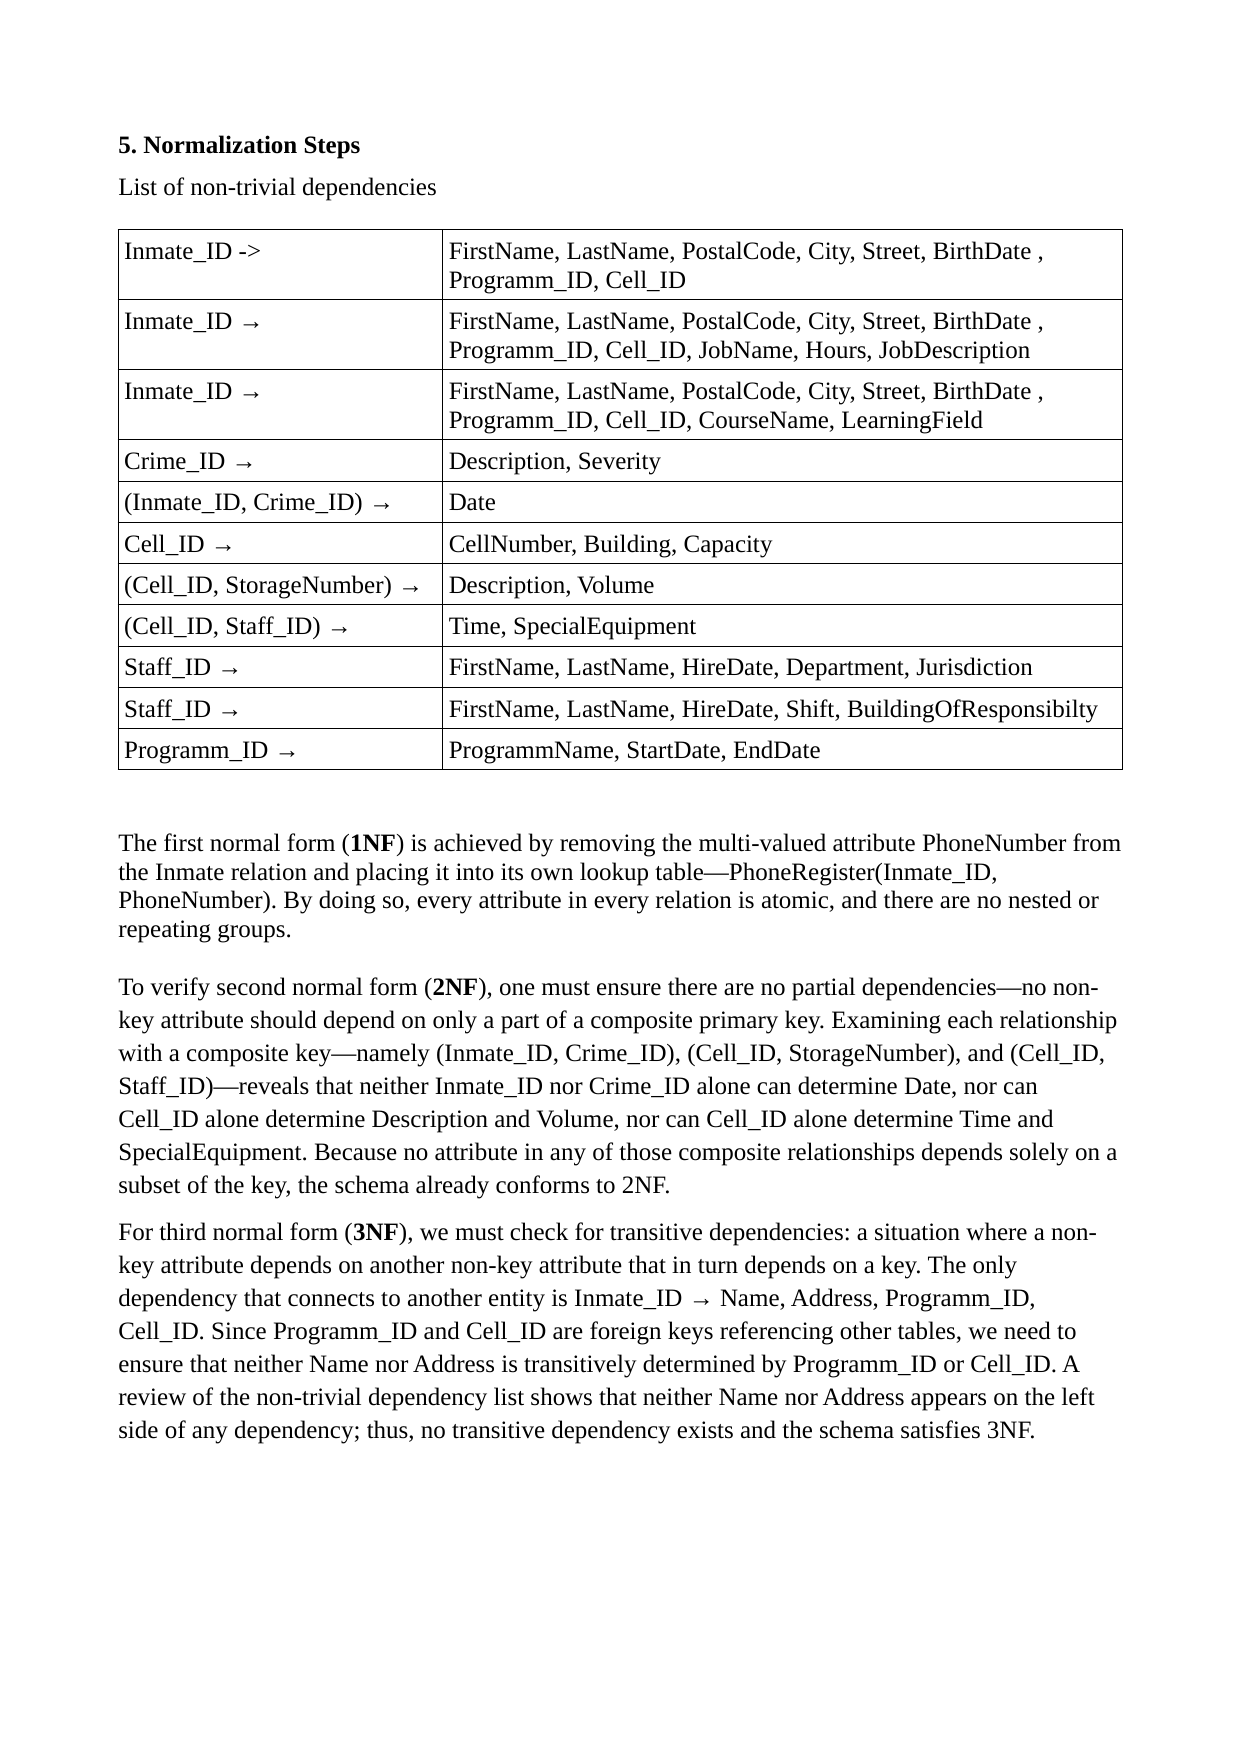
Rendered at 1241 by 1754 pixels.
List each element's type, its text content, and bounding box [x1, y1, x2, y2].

table_cell CellNumber, Building, Capacity [443, 523, 1122, 563]
table_cell Cell_ID → [119, 523, 442, 563]
text The first normal form (1NF) is achieved by removing the multi‐valued attribute PhoneNumber from the Inmate relation and placing it into its own lookup table—PhoneRegister(Inmate_ID, PhoneNumber). By doing so, every attribute in every relation is atomic, and there are no nested or repeating groups. [118, 828, 1122, 972]
table_cell (Inmate_ID, Crime_ID) → [119, 482, 442, 522]
table_cell Programm_ID → [119, 729, 442, 769]
text For third normal form (3NF), we must check for transitive dependencies: a situation where a non‐key attribute depends on another non‐key attribute that in turn depends on a key. The only dependency that connects to another entity is Inmate_ID → Name, Address, Programm_ID, Cell_ID. Since Programm_ID and Cell_ID are foreign keys referencing other tables, we need to ensure that neither Name nor Address is transitively determined by Programm_ID or Cell_ID. A review of the non‐trivial dependency list shows that neither Name nor Address appears on the left side of any dependency; thus, no transitive dependency exists and the schema satisfies 3NF. [118, 1217, 1122, 1609]
table_cell (Cell_ID, StorageNumber) → [119, 564, 442, 604]
table_cell FirstName, LastName, HireDate, Shift, BuildingOfResponsibilty [443, 688, 1122, 728]
table_cell Description, Severity [443, 440, 1122, 481]
table_header Inmate_ID -> [119, 230, 442, 299]
table_cell Inmate_ID → [119, 300, 442, 369]
table_cell ProgrammName, StartDate, EndDate [443, 729, 1122, 769]
subtitle 5. Normalization Steps [118, 131, 1122, 159]
text List of non-trivial dependencies [118, 172, 1122, 201]
text To verify second normal form (2NF), one must ensure there are no partial dependencies—no non‐key attribute should depend on only a part of a composite primary key. Examining each relationship with a composite key—namely (Inmate_ID, Crime_ID), (Cell_ID, StorageNumber), and (Cell_ID, Staff_ID)—reveals that neither Inmate_ID nor Crime_ID alone can determine Date, nor can Cell_ID alone determine Description and Volume, nor can Cell_ID alone determine Time and SpecialEquipment. Because no attribute in any of those composite relationships depends solely on a subset of the key, the schema already conforms to 2NF. [118, 972, 1122, 1198]
table_cell Crime_ID → [119, 440, 442, 481]
table_header FirstName, LastName, PostalCode, City, Street, BirthDate , Programm_ID, Cell_ID [443, 230, 1122, 299]
table_cell Description, Volume [443, 564, 1122, 604]
table_cell Staff_ID → [119, 647, 442, 687]
table_cell FirstName, LastName, PostalCode, City, Street, BirthDate , Programm_ID, Cell_ID, CourseName, LearningField [443, 370, 1122, 439]
table_cell (Cell_ID, Staff_ID) → [119, 605, 442, 646]
table_cell Staff_ID → [119, 688, 442, 728]
table_cell Date [443, 482, 1122, 522]
table_cell Time, SpecialEquipment [443, 605, 1122, 646]
table_cell Inmate_ID → [119, 370, 442, 439]
table_cell FirstName, LastName, HireDate, Department, Jurisdiction [443, 647, 1122, 687]
table_cell FirstName, LastName, PostalCode, City, Street, BirthDate , Programm_ID, Cell_ID, JobName, Hours, JobDescription [443, 300, 1122, 369]
